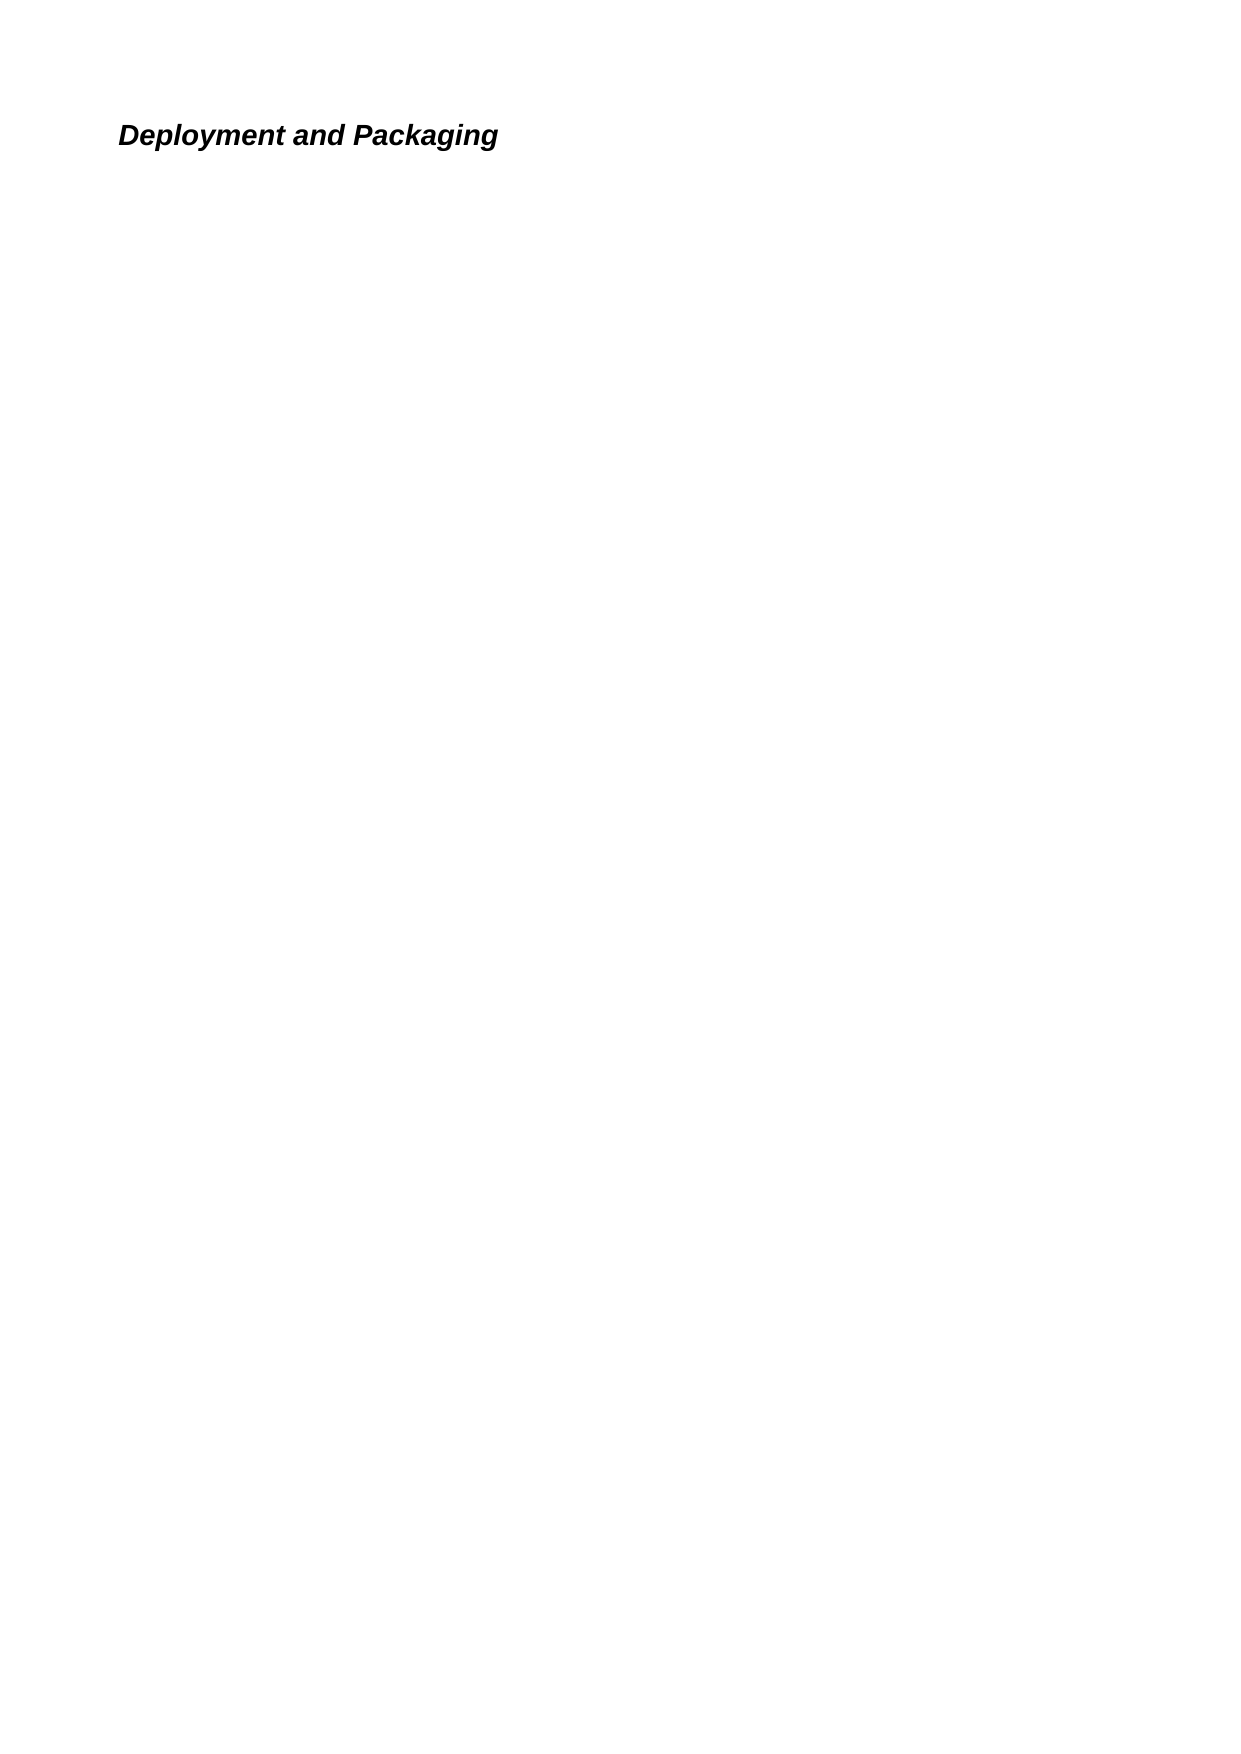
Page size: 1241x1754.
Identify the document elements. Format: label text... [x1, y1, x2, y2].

subtitle Deployment and Packaging [118, 118, 1122, 152]
